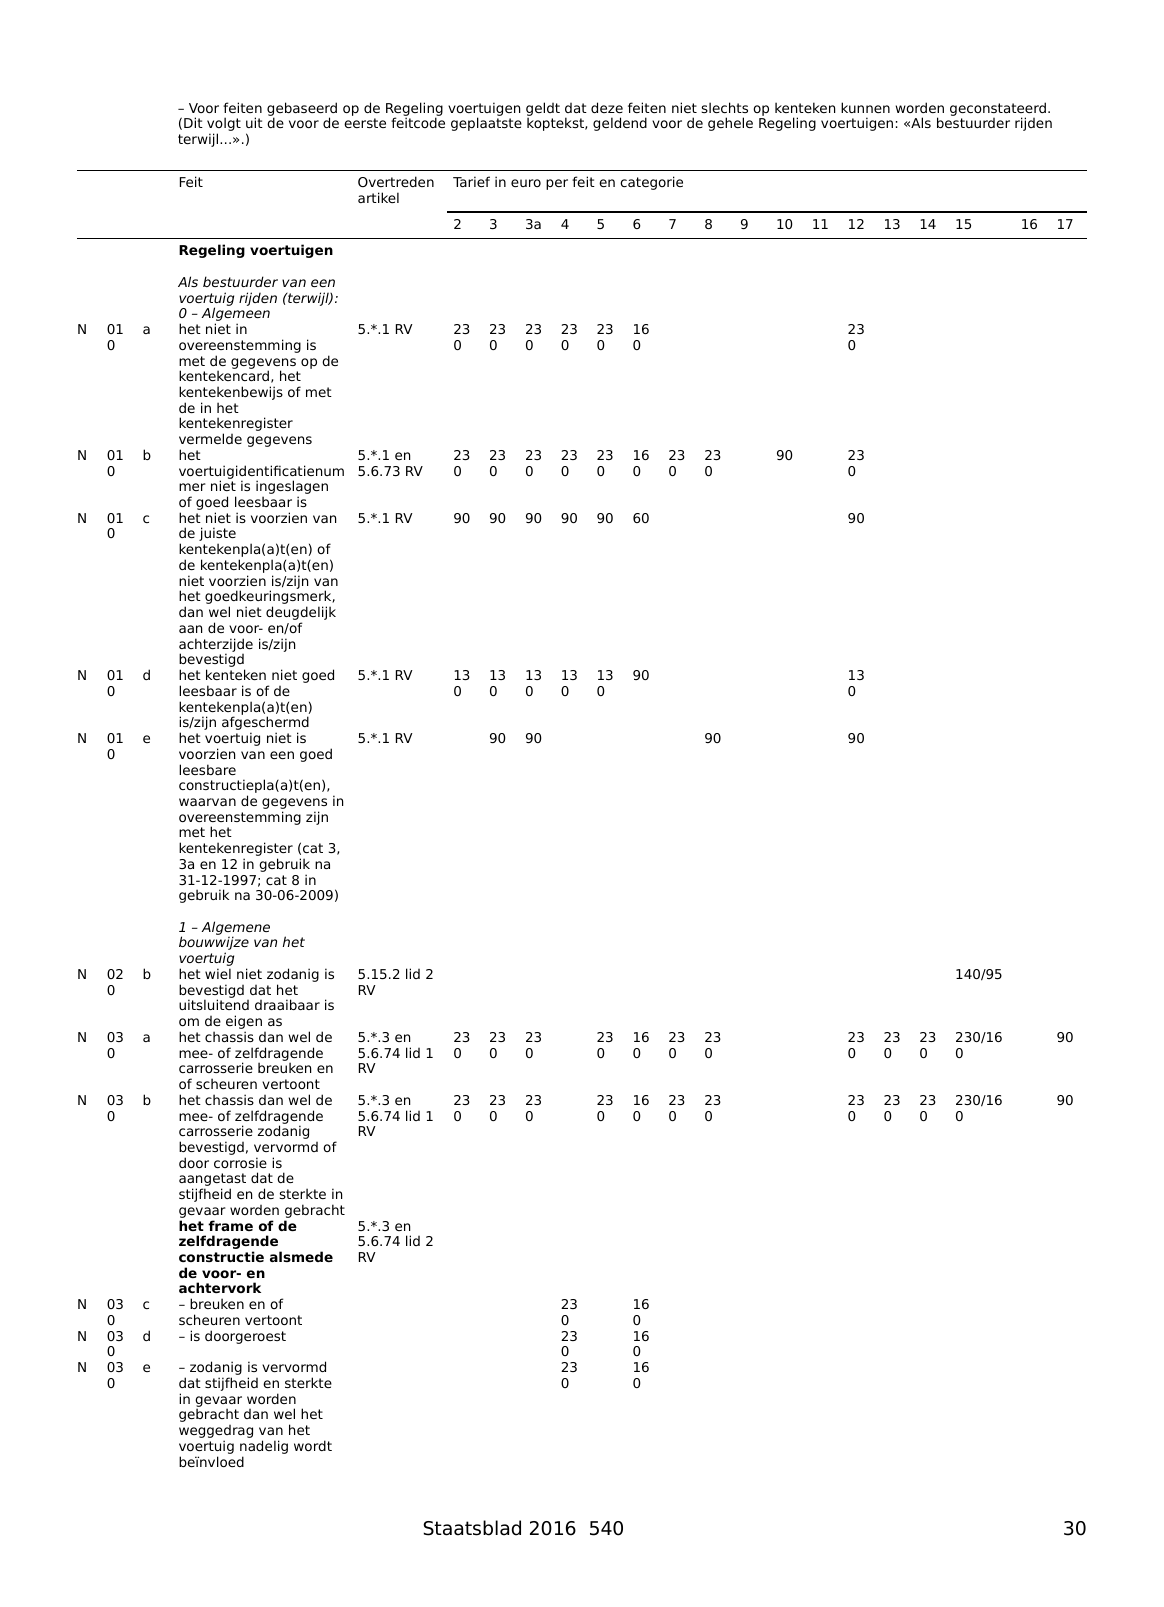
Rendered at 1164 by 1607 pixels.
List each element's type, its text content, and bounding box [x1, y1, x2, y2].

table_cell [555, 920, 591, 967]
table_cell [913, 1360, 949, 1470]
table_cell [949, 259, 1015, 275]
table_cell [626, 275, 662, 306]
table_cell [519, 239, 555, 259]
table_cell [949, 731, 1015, 904]
table_cell [734, 904, 770, 919]
table_cell [734, 1360, 770, 1470]
table_cell 130 [841, 668, 877, 731]
table_cell N [77, 1093, 101, 1218]
table_cell 15 [949, 213, 1015, 237]
table_cell 17 [1051, 213, 1087, 237]
table_cell [877, 1219, 913, 1297]
table_cell 4 [555, 213, 591, 237]
table_cell – is doorgeroest [172, 1329, 352, 1360]
table_cell [841, 1329, 877, 1360]
table_cell [770, 1329, 806, 1360]
table_cell [1015, 1297, 1051, 1328]
table_cell [877, 306, 913, 322]
table_cell [806, 1219, 841, 1297]
table_cell [1051, 920, 1087, 967]
table_cell [447, 904, 483, 919]
table_cell 030 [101, 1329, 136, 1360]
table_cell 90 [519, 511, 555, 668]
table_cell [698, 668, 734, 731]
table_cell Als bestuurder van een voertuig rijden (terwijl): [172, 275, 352, 306]
table_cell [770, 306, 806, 322]
table_cell [1015, 1219, 1051, 1297]
table_cell [913, 920, 949, 967]
table_cell [1015, 967, 1051, 1030]
table_cell [949, 275, 1015, 306]
table_cell c [136, 511, 172, 668]
table_cell [877, 259, 913, 275]
table_cell [698, 322, 734, 448]
table_cell 030 [101, 1030, 136, 1093]
table_cell [626, 259, 662, 275]
table_cell [519, 904, 555, 919]
table_cell [662, 731, 698, 904]
table_cell [101, 920, 136, 967]
table_cell [77, 1219, 101, 1297]
table_cell 130 [447, 668, 483, 731]
table_cell 230 [591, 1030, 626, 1093]
table_cell [1015, 1093, 1051, 1218]
table_cell N [77, 668, 101, 731]
table_cell 13 [877, 213, 913, 237]
table_cell [877, 967, 913, 1030]
table_cell [734, 275, 770, 306]
table_cell [806, 967, 841, 1030]
table_cell [734, 306, 770, 322]
table_cell [662, 904, 698, 919]
table_cell [1051, 904, 1087, 919]
table_cell [77, 920, 101, 967]
table_cell a [136, 1030, 172, 1093]
table_cell [172, 259, 352, 275]
table_cell [806, 239, 841, 259]
table_cell 5.*.1 RV [352, 731, 447, 904]
table_cell [591, 1219, 626, 1297]
table_cell [770, 904, 806, 919]
table_cell 230 [591, 1093, 626, 1218]
table_cell – Voor feiten gebaseerd op de Regeling voertuigen geldt dat deze feiten niet slechts op kenteken kunnen worden geconstateerd. (Dit volgt uit de voor de eerste feitcode geplaatste koptekst, geldend voor de gehele Regeling voertuigen: «Als bestuurder rijden terwijl...».) [172, 100, 1087, 148]
table_cell [877, 1297, 913, 1328]
table_cell [172, 211, 352, 237]
table_cell b [136, 448, 172, 511]
table_cell [555, 904, 591, 919]
table_cell [734, 1297, 770, 1328]
table_cell [1015, 1030, 1051, 1093]
table_cell 230 [519, 448, 555, 511]
table_cell 230 [447, 1030, 483, 1093]
table_cell [447, 967, 483, 1030]
table_cell [770, 275, 806, 306]
table_cell 230 [913, 1030, 949, 1093]
table_cell N [77, 1030, 101, 1093]
table_cell 160 [626, 322, 662, 448]
table_cell [172, 904, 352, 919]
table_cell 230 [841, 1093, 877, 1218]
table_cell [841, 259, 877, 275]
table_cell [734, 259, 770, 275]
table_cell [77, 239, 101, 259]
table_cell [877, 668, 913, 731]
table_cell [352, 1329, 447, 1360]
table_cell [447, 731, 483, 904]
table_cell 010 [101, 322, 136, 448]
table_cell [1015, 1329, 1051, 1360]
table_cell [136, 100, 172, 148]
table_cell 230 [698, 448, 734, 511]
table_cell 60 [626, 511, 662, 668]
table_cell [555, 1030, 591, 1093]
table_cell [662, 259, 698, 275]
table_cell 230 [841, 322, 877, 448]
table_cell [877, 448, 913, 511]
table_cell 90 [555, 511, 591, 668]
table_cell [1015, 920, 1051, 967]
table_cell [1015, 448, 1051, 511]
table_cell [698, 920, 734, 967]
table_cell [698, 1219, 734, 1297]
table_cell 230 [591, 448, 626, 511]
table_cell [447, 275, 483, 306]
table_cell N [77, 511, 101, 668]
table_cell [662, 322, 698, 448]
table_cell [770, 731, 806, 904]
table_cell [519, 1297, 555, 1328]
table_cell [136, 904, 172, 919]
table_cell het wiel niet zodanig is bevestigd dat het uitsluitend draaibaar is om de eigen as [172, 967, 352, 1030]
table_cell [1015, 322, 1051, 448]
table_cell [841, 920, 877, 967]
table_header Overtreden artikel [352, 171, 447, 211]
table_cell [555, 239, 591, 259]
table_cell [591, 920, 626, 967]
table_header [101, 171, 136, 211]
table_cell [806, 511, 841, 668]
table_cell 90 [1051, 1030, 1087, 1093]
table_cell [698, 1297, 734, 1328]
table_cell N [77, 1297, 101, 1328]
table_cell [1051, 275, 1087, 306]
table_cell 160 [626, 448, 662, 511]
table_cell c [136, 1297, 172, 1328]
table_cell 16 [1015, 213, 1051, 237]
table_cell [77, 275, 101, 306]
table_cell [1015, 259, 1051, 275]
table_cell [770, 322, 806, 448]
table_cell [136, 259, 172, 275]
table_cell [1051, 239, 1087, 259]
table_cell – breuken en of scheuren vertoont [172, 1297, 352, 1328]
table_cell [447, 1329, 483, 1360]
table_cell [698, 511, 734, 668]
table_cell 90 [483, 731, 519, 904]
table_cell [806, 731, 841, 904]
table_cell [1051, 668, 1087, 731]
table_cell [77, 211, 101, 237]
table_cell 030 [101, 1297, 136, 1328]
table_cell [1051, 1360, 1087, 1470]
table_cell [483, 239, 519, 259]
table_cell [555, 731, 591, 904]
table_cell 010 [101, 448, 136, 511]
table_cell 5.15.2 lid 2 RV [352, 967, 447, 1030]
table_cell [949, 920, 1015, 967]
table_cell 230 [698, 1093, 734, 1218]
table_cell [483, 904, 519, 919]
table_cell 030 [101, 1360, 136, 1470]
table_cell – zodanig is vervormd dat stijfheid en sterkte in gevaar worden gebracht dan wel het weggedrag van het voertuig nadelig wordt beïnvloed [172, 1360, 352, 1470]
table_cell [101, 275, 136, 306]
table_cell [698, 275, 734, 306]
table_cell [913, 1297, 949, 1328]
table_cell 030 [101, 1093, 136, 1218]
table_cell [913, 275, 949, 306]
table_cell [1015, 306, 1051, 322]
table_cell [1015, 1360, 1051, 1470]
table_cell [101, 211, 136, 237]
table_cell 230 [841, 1030, 877, 1093]
table_cell [483, 920, 519, 967]
table_header [77, 171, 101, 211]
table_cell [483, 1219, 519, 1297]
table_cell [1015, 731, 1051, 904]
table_cell 230/160 [949, 1030, 1015, 1093]
table_cell 90 [626, 668, 662, 731]
table_cell 230 [447, 322, 483, 448]
table_cell [1015, 275, 1051, 306]
table_cell [447, 239, 483, 259]
table_cell [770, 1297, 806, 1328]
table_cell 230 [555, 1297, 591, 1328]
table_cell 5 [591, 213, 626, 237]
table_cell [591, 731, 626, 904]
table_cell [483, 275, 519, 306]
table_cell [101, 100, 136, 148]
table_cell 230 [662, 448, 698, 511]
table_cell [770, 239, 806, 259]
table_cell [519, 1360, 555, 1470]
table_cell [591, 239, 626, 259]
table_cell [626, 904, 662, 919]
table_cell 020 [101, 967, 136, 1030]
table_cell e [136, 731, 172, 904]
table_cell 3 [483, 213, 519, 237]
table_cell [1051, 322, 1087, 448]
table_cell [447, 1219, 483, 1297]
table_cell [483, 259, 519, 275]
table_cell [352, 239, 447, 259]
table_cell 230 [877, 1030, 913, 1093]
table_cell [698, 1360, 734, 1470]
table_cell [447, 920, 483, 967]
table_cell [555, 1093, 591, 1218]
table_cell d [136, 1329, 172, 1360]
table_cell [698, 306, 734, 322]
table_cell 010 [101, 511, 136, 668]
table_cell [519, 920, 555, 967]
table_cell [913, 967, 949, 1030]
table_cell [877, 239, 913, 259]
table_cell [877, 322, 913, 448]
table_cell het kenteken niet goed leesbaar is of de kentekenpla(a)t(en) is/zijn afgeschermd [172, 668, 352, 731]
table_cell [662, 275, 698, 306]
table_cell 90 [447, 511, 483, 668]
table_cell [591, 904, 626, 919]
table_cell [770, 511, 806, 668]
table_cell [734, 731, 770, 904]
table_cell 160 [626, 1360, 662, 1470]
table_cell [136, 239, 172, 259]
table_cell [734, 511, 770, 668]
table_cell N [77, 967, 101, 1030]
table_cell 90 [483, 511, 519, 668]
table_cell het voertuig niet is voorzien van een goed leesbare constructiepla(a)t(en), waarvan de gegevens in overeenstemming zijn met het kentekenregister (cat 3, 3a en 12 in gebruik na 31-12-1997; cat 8 in gebruik na 30-06-2009) [172, 731, 352, 904]
table_cell [662, 1219, 698, 1297]
table_cell [101, 1219, 136, 1297]
table_cell [591, 275, 626, 306]
table_cell [136, 920, 172, 967]
table_cell 230 [519, 1093, 555, 1218]
table_cell het frame of de zelfdragende constructie alsmede de voor- en achtervork [172, 1219, 352, 1297]
table_cell [662, 511, 698, 668]
table_cell 230 [483, 448, 519, 511]
table_cell [698, 967, 734, 1030]
table_cell [841, 1297, 877, 1328]
table_cell N [77, 731, 101, 904]
table_cell 230 [483, 1093, 519, 1218]
table_cell [101, 904, 136, 919]
table_cell 90 [841, 511, 877, 668]
table_cell [77, 100, 101, 148]
table_cell [841, 306, 877, 322]
table_cell 5.*.1 RV [352, 668, 447, 731]
table_cell 7 [662, 213, 698, 237]
table_cell [1051, 306, 1087, 322]
table_cell [591, 306, 626, 322]
table_cell [447, 306, 483, 322]
table_cell [447, 259, 483, 275]
table_cell [591, 967, 626, 1030]
table_cell [698, 1329, 734, 1360]
table_cell 0 – Algemeen [172, 306, 352, 322]
table_cell [806, 448, 841, 511]
table_cell [770, 1219, 806, 1297]
table_cell [447, 1360, 483, 1470]
table_cell [1051, 511, 1087, 668]
table_cell 90 [841, 731, 877, 904]
table_cell [555, 967, 591, 1030]
table_cell [555, 1219, 591, 1297]
table_cell [806, 1093, 841, 1218]
table_cell 230 [913, 1093, 949, 1218]
table_cell [913, 306, 949, 322]
table_cell [841, 904, 877, 919]
table_cell b [136, 967, 172, 1030]
table_cell [1051, 1297, 1087, 1328]
table_cell [806, 259, 841, 275]
table_cell [841, 1360, 877, 1470]
table_cell 230 [662, 1093, 698, 1218]
table_cell [136, 275, 172, 306]
table_cell [447, 1297, 483, 1328]
table_cell 90 [1051, 1093, 1087, 1218]
table_cell [770, 1030, 806, 1093]
table_cell [734, 967, 770, 1030]
table_cell het chassis dan wel de mee- of zelfdragende carrosserie breuken en of scheuren vertoont [172, 1030, 352, 1093]
table_cell [101, 306, 136, 322]
table_cell 230 [483, 322, 519, 448]
table_cell [949, 511, 1015, 668]
table_cell 5.*.1 en 5.6.73 RV [352, 448, 447, 511]
table_cell 5.*.3 en 5.6.74 lid 1 RV [352, 1093, 447, 1218]
table_cell 90 [698, 731, 734, 904]
table_cell 230 [698, 1030, 734, 1093]
table_cell 5.*.1 RV [352, 511, 447, 668]
table_cell b [136, 1093, 172, 1218]
table_cell [591, 1297, 626, 1328]
table_cell [806, 920, 841, 967]
table_cell [734, 322, 770, 448]
table_cell [734, 1329, 770, 1360]
table_cell [555, 275, 591, 306]
table_cell [770, 920, 806, 967]
table_cell 130 [519, 668, 555, 731]
table_cell het niet in overeenstemming is met de gegevens op de kentekencard, het kentekenbewijs of met de in het kentekenregister vermelde gegevens [172, 322, 352, 448]
table_cell [913, 1329, 949, 1360]
table_cell [662, 920, 698, 967]
table_cell [662, 1297, 698, 1328]
table_cell 130 [555, 668, 591, 731]
table_cell [877, 1329, 913, 1360]
table_cell [841, 967, 877, 1030]
table_cell [352, 275, 447, 306]
table_cell [77, 259, 101, 275]
table_cell [519, 259, 555, 275]
table_cell 5.*.1 RV [352, 322, 447, 448]
table_cell 130 [483, 668, 519, 731]
table_cell [734, 920, 770, 967]
table_cell a [136, 322, 172, 448]
table_cell [662, 967, 698, 1030]
table_cell 5.*.3 en 5.6.74 lid 2 RV [352, 1219, 447, 1297]
table_cell [352, 306, 447, 322]
table_cell [483, 1360, 519, 1470]
table_cell [949, 322, 1015, 448]
table_cell 5.*.3 en 5.6.74 lid 1 RV [352, 1030, 447, 1093]
table_cell [136, 211, 172, 237]
table_cell het niet is voorzien van de juiste kentekenpla(a)t(en) of de kentekenpla(a)t(en) niet voorzien is/zijn van het goedkeuringsmerk, dan wel niet deugdelijk aan de voor- en/of achterzijde is/zijn bevestigd [172, 511, 352, 668]
table_cell 230 [877, 1093, 913, 1218]
table_cell [519, 967, 555, 1030]
table_cell [591, 259, 626, 275]
table_cell [877, 511, 913, 668]
table_cell [913, 259, 949, 275]
table_cell [136, 1219, 172, 1297]
table_cell [626, 1219, 662, 1297]
table_cell 230 [662, 1030, 698, 1093]
table_cell [949, 1360, 1015, 1470]
table_cell het voertuigidentificatienummer niet is ingeslagen of goed leesbaar is [172, 448, 352, 511]
table_cell [77, 306, 101, 322]
table_cell 3a [519, 213, 555, 237]
table_cell [662, 239, 698, 259]
table_cell [1015, 239, 1051, 259]
table_cell [913, 511, 949, 668]
table_cell [352, 1297, 447, 1328]
table_cell [913, 322, 949, 448]
table_cell [1015, 668, 1051, 731]
table_header [136, 171, 172, 211]
table_cell [1051, 1219, 1087, 1297]
table_cell [806, 1030, 841, 1093]
table_cell 230/160 [949, 1093, 1015, 1218]
table_cell [841, 239, 877, 259]
table_cell [841, 275, 877, 306]
table_cell 6 [626, 213, 662, 237]
table_cell [949, 668, 1015, 731]
table_cell [698, 259, 734, 275]
table_cell [1051, 731, 1087, 904]
table_cell [806, 1297, 841, 1328]
table_cell 14 [913, 213, 949, 237]
table_cell [770, 259, 806, 275]
table_cell [770, 967, 806, 1030]
table_cell [913, 731, 949, 904]
table_cell 9 [734, 213, 770, 237]
table_cell 230 [841, 448, 877, 511]
table_cell [101, 239, 136, 259]
table_cell 160 [626, 1297, 662, 1328]
table_cell [806, 275, 841, 306]
table_cell [519, 1329, 555, 1360]
table_cell [877, 904, 913, 919]
table_cell [519, 306, 555, 322]
table_cell [841, 1219, 877, 1297]
table_cell [770, 668, 806, 731]
table_cell [734, 1219, 770, 1297]
table_cell [949, 1219, 1015, 1297]
table_cell [626, 967, 662, 1030]
table_cell 010 [101, 668, 136, 731]
table_cell 230 [483, 1030, 519, 1093]
table_cell 160 [626, 1093, 662, 1218]
table_cell [352, 259, 447, 275]
table_cell [698, 904, 734, 919]
table_cell [591, 1360, 626, 1470]
table_cell [806, 322, 841, 448]
table_cell 90 [519, 731, 555, 904]
table_cell N [77, 322, 101, 448]
table_cell 230 [519, 1030, 555, 1093]
table_cell [483, 967, 519, 1030]
table_cell [101, 259, 136, 275]
table_cell [734, 239, 770, 259]
table_cell 230 [447, 1093, 483, 1218]
table_cell 230 [555, 1360, 591, 1470]
table_cell [806, 306, 841, 322]
table_cell 230 [555, 448, 591, 511]
table_cell 010 [101, 731, 136, 904]
table_cell [1015, 511, 1051, 668]
table_cell 8 [698, 213, 734, 237]
table_cell [806, 1329, 841, 1360]
table_cell [352, 920, 447, 967]
table_cell 140/95 [949, 967, 1015, 1030]
table_cell [949, 1297, 1015, 1328]
table_cell 160 [626, 1030, 662, 1093]
table_cell [662, 1360, 698, 1470]
table_cell [483, 1297, 519, 1328]
table_cell [1051, 259, 1087, 275]
table_cell [519, 1219, 555, 1297]
table_cell N [77, 1360, 101, 1470]
table_cell het chassis dan wel de mee- of zelfdragende carrosserie zodanig bevestigd, vervormd of door corrosie is aangetast dat de stijfheid en de sterkte in gevaar worden gebracht [172, 1093, 352, 1218]
table_cell [913, 448, 949, 511]
table_cell 230 [555, 1329, 591, 1360]
table_cell 230 [555, 322, 591, 448]
table_cell 230 [447, 448, 483, 511]
table_header Tarief in euro per feit en categorie [447, 171, 1087, 211]
table_cell [1015, 904, 1051, 919]
table_cell [352, 904, 447, 919]
table_cell N [77, 448, 101, 511]
table_cell [1051, 1329, 1087, 1360]
table_cell 2 [447, 213, 483, 237]
table_cell [949, 1329, 1015, 1360]
table_cell [913, 239, 949, 259]
table_cell [591, 1329, 626, 1360]
table_cell [913, 1219, 949, 1297]
table_cell 160 [626, 1329, 662, 1360]
table_cell 90 [770, 448, 806, 511]
table_cell [626, 239, 662, 259]
table_cell [734, 1030, 770, 1093]
table_cell [949, 306, 1015, 322]
table_cell [519, 275, 555, 306]
table_cell 230 [519, 322, 555, 448]
table_cell [352, 1360, 447, 1470]
table_header Feit [172, 171, 352, 211]
table_cell 10 [770, 213, 806, 237]
table_cell [483, 1329, 519, 1360]
table_cell [877, 275, 913, 306]
table_cell [949, 239, 1015, 259]
table_cell [913, 904, 949, 919]
table_cell Regeling voertuigen [172, 239, 352, 259]
table_cell [555, 306, 591, 322]
table_cell [734, 1093, 770, 1218]
table_cell [806, 904, 841, 919]
table_cell e [136, 1360, 172, 1470]
table_cell [770, 1093, 806, 1218]
table_cell [77, 904, 101, 919]
table_cell [662, 306, 698, 322]
table_cell [483, 306, 519, 322]
table_cell [698, 239, 734, 259]
table_cell d [136, 668, 172, 731]
table_cell [626, 731, 662, 904]
table_cell [734, 668, 770, 731]
table_cell [949, 448, 1015, 511]
table_cell 130 [591, 668, 626, 731]
table_cell [949, 904, 1015, 919]
table_cell [662, 668, 698, 731]
table_cell [877, 731, 913, 904]
table_cell [626, 920, 662, 967]
table_cell [877, 1360, 913, 1470]
table_cell [806, 668, 841, 731]
table_cell [877, 920, 913, 967]
table_cell 1 – Algemene bouwwijze van het voertuig [172, 920, 352, 967]
table_cell [352, 211, 447, 237]
table_cell [913, 668, 949, 731]
table_cell [555, 259, 591, 275]
table_cell [806, 1360, 841, 1470]
table_cell [662, 1329, 698, 1360]
table_cell [734, 448, 770, 511]
table_cell 11 [806, 213, 841, 237]
table_cell [136, 306, 172, 322]
table_cell [1051, 967, 1087, 1030]
table_cell 90 [591, 511, 626, 668]
table_cell [626, 306, 662, 322]
table_cell 12 [841, 213, 877, 237]
table_cell 230 [591, 322, 626, 448]
table_cell [1051, 448, 1087, 511]
table_cell N [77, 1329, 101, 1360]
table_cell [770, 1360, 806, 1470]
